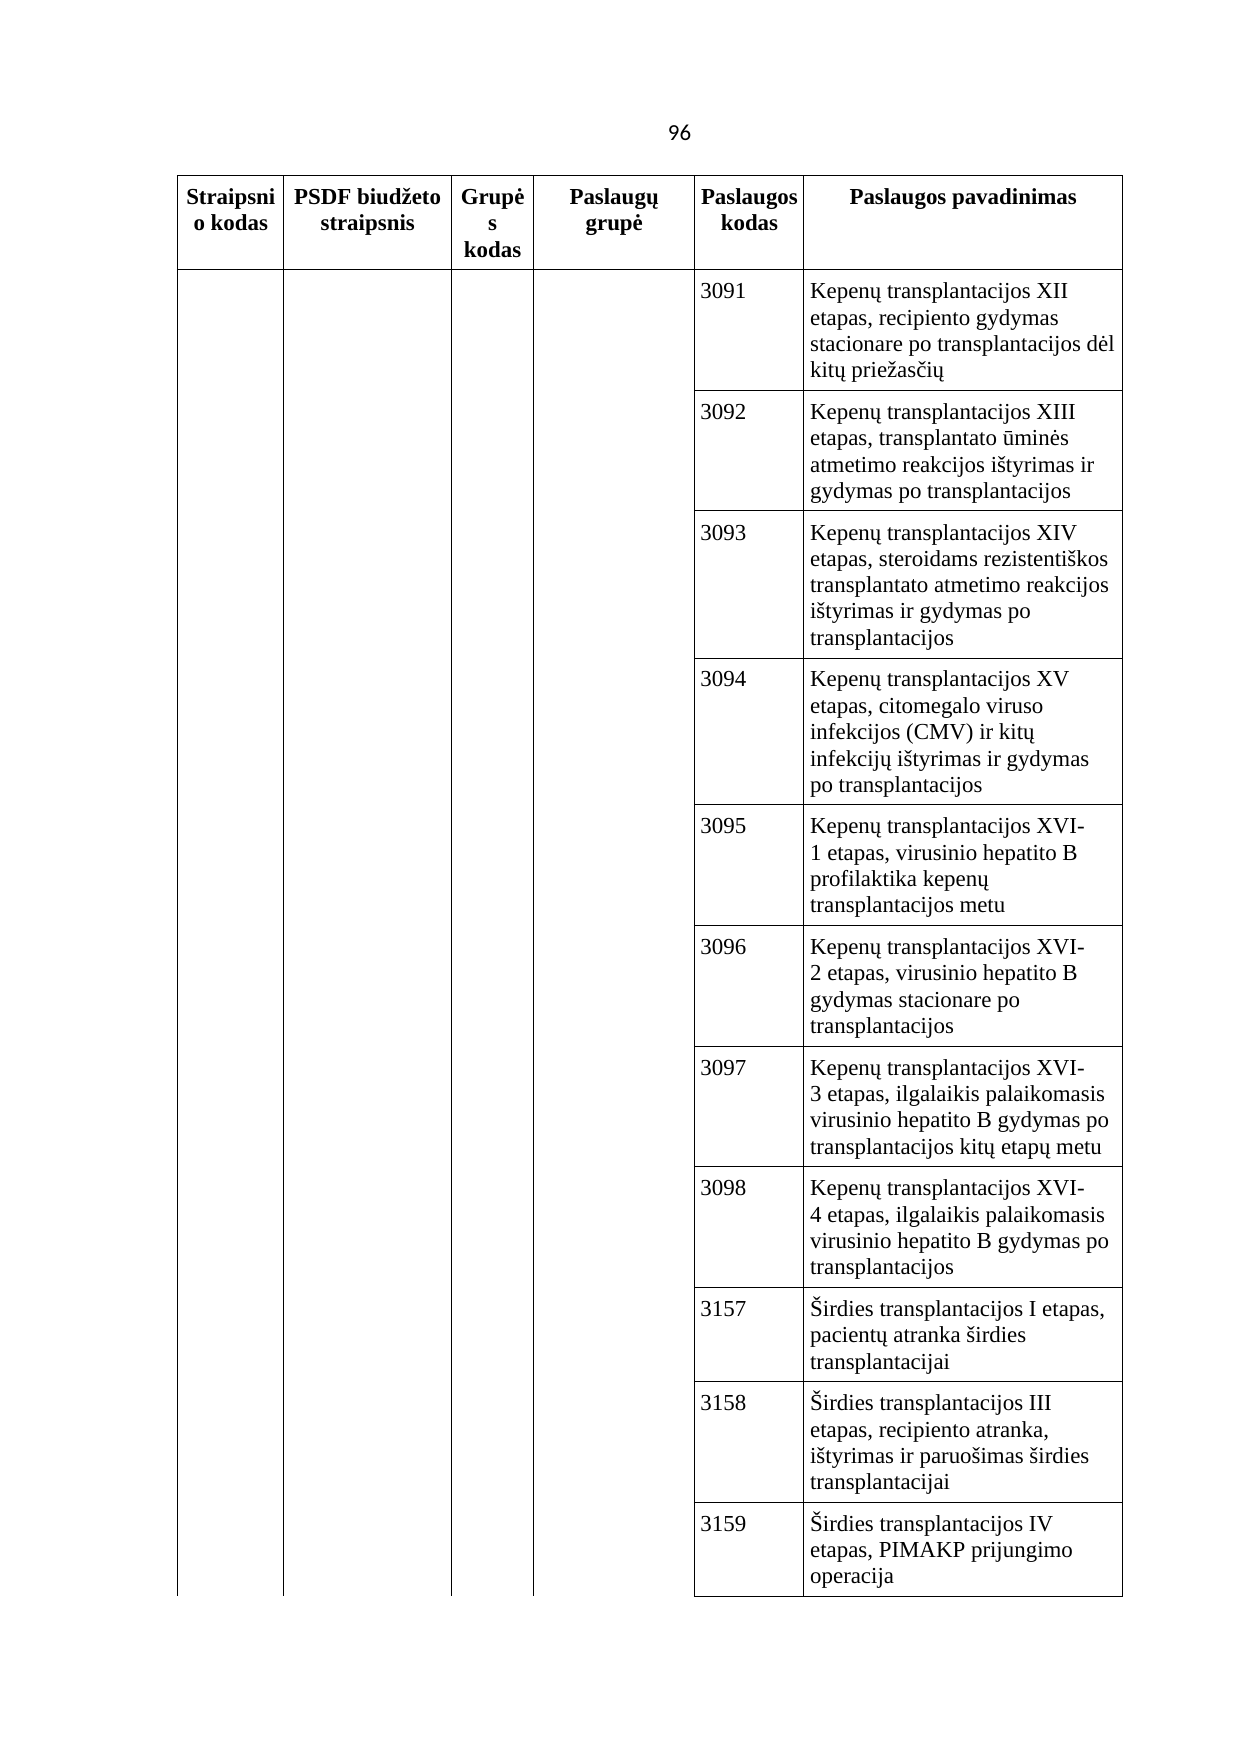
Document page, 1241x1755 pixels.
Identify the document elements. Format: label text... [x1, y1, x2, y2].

table_cell Kepenų transplantacijos XV etapas, citomegalo viruso infekcijos (CMV) ir kitų infekcijų ištyrimas ir gydymas po transplantacijos [804, 659, 1122, 804]
table_cell [178, 658, 283, 804]
table_header Straipsnio kodas [178, 176, 283, 269]
table_cell [534, 804, 694, 925]
table_cell [534, 270, 694, 390]
table_cell 3158 [695, 1382, 803, 1502]
table_header Grupės kodas [452, 176, 533, 269]
table_cell [534, 1287, 694, 1381]
table_cell [534, 1166, 694, 1287]
table_cell 3157 [695, 1288, 803, 1381]
table_cell [452, 390, 533, 510]
table_cell Kepenų transplantacijos XVI-2 etapas, virusinio hepatito B gydymas stacionare po transplantacijos [804, 926, 1122, 1046]
table_cell [284, 270, 451, 390]
table_cell [284, 925, 451, 1046]
table_cell [284, 1046, 451, 1166]
table_header Paslaugų grupė [534, 176, 694, 269]
table_cell [534, 510, 694, 657]
table_cell [178, 1166, 283, 1287]
table_cell [284, 1166, 451, 1287]
table_cell 3098 [695, 1167, 803, 1287]
table_cell Širdies transplantacijos I etapas, pacientų atranka širdies transplantacijai [804, 1288, 1122, 1381]
table_cell [534, 658, 694, 804]
table_cell Kepenų transplantacijos XVI-1 etapas, virusinio hepatito B profilaktika kepenų transplantacijos metu [804, 805, 1122, 925]
table_cell [452, 1381, 533, 1502]
table_cell [284, 1381, 451, 1502]
table_cell [534, 1502, 694, 1596]
table_cell [284, 390, 451, 510]
table_cell 3092 [695, 391, 803, 510]
table_cell [284, 1287, 451, 1381]
table_cell Širdies transplantacijos III etapas, recipiento atranka, ištyrimas ir paruošimas širdies transplantacijai [804, 1382, 1122, 1502]
table_cell [284, 1502, 451, 1596]
table_header Paslaugos pavadinimas [804, 176, 1122, 269]
table_cell [452, 1046, 533, 1166]
table_cell [178, 510, 283, 657]
table_cell 3097 [695, 1047, 803, 1166]
table_cell 3159 [695, 1503, 803, 1596]
table_cell Kepenų transplantacijos XVI-3 etapas, ilgalaikis palaikomasis virusinio hepatito B gydymas po transplantacijos kitų etapų metu [804, 1047, 1122, 1166]
table_cell [178, 270, 283, 390]
table_cell Kepenų transplantacijos XIII etapas, transplantato ūminės atmetimo reakcijos ištyrimas ir gydymas po transplantacijos [804, 391, 1122, 510]
table_cell [178, 390, 283, 510]
table_cell 3096 [695, 926, 803, 1046]
table_cell [452, 1166, 533, 1287]
table_cell [178, 1502, 283, 1596]
table_cell Širdies transplantacijos IV etapas, PIMAKP prijungimo operacija [804, 1503, 1122, 1596]
table_cell [284, 804, 451, 925]
table_cell [284, 510, 451, 657]
table_cell [452, 1287, 533, 1381]
table_cell 3095 [695, 805, 803, 925]
table_cell Kepenų transplantacijos XII etapas, recipiento gydymas stacionare po transplantacijos dėl kitų priežasčių [804, 270, 1122, 390]
table_cell [284, 658, 451, 804]
table_cell [452, 510, 533, 657]
table_cell [452, 925, 533, 1046]
table_cell [452, 270, 533, 390]
table_cell [452, 1502, 533, 1596]
table_cell 3094 [695, 659, 803, 804]
table_cell [178, 925, 283, 1046]
table_cell 3091 [695, 270, 803, 390]
table_header Paslaugos kodas [695, 176, 803, 269]
table_cell Kepenų transplantacijos XVI-4 etapas, ilgalaikis palaikomasis virusinio hepatito B gydymas po transplantacijos [804, 1167, 1122, 1287]
table_cell [534, 1381, 694, 1502]
table_cell [534, 390, 694, 510]
table_cell 3093 [695, 511, 803, 657]
table_cell [452, 658, 533, 804]
table_cell [178, 1381, 283, 1502]
table_cell [178, 804, 283, 925]
table_cell [178, 1046, 283, 1166]
table_cell [534, 925, 694, 1046]
table_cell [452, 804, 533, 925]
table_cell [534, 1046, 694, 1166]
table_header PSDF biudžeto straipsnis [284, 176, 451, 269]
table_cell [178, 1287, 283, 1381]
table_cell Kepenų transplantacijos XIV etapas, steroidams rezistentiškos transplantato atmetimo reakcijos ištyrimas ir gydymas po transplantacijos [804, 511, 1122, 657]
